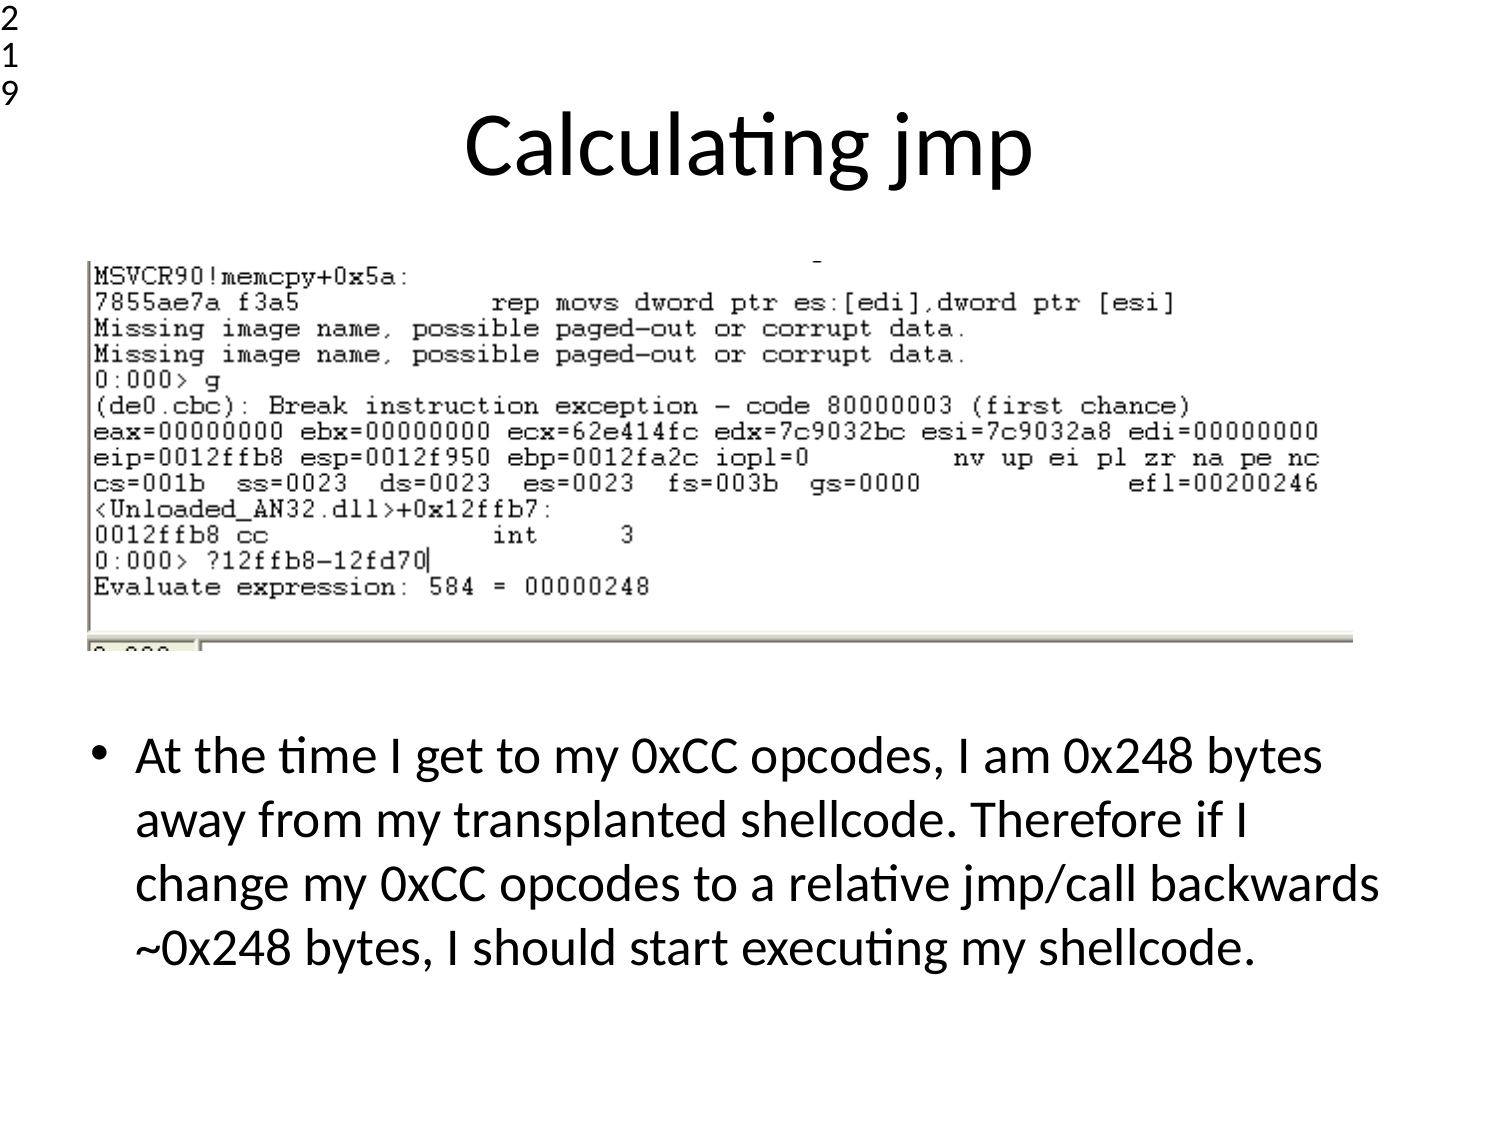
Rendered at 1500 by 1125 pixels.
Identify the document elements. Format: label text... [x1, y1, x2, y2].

title Calculating jmp [75, 45, 1425, 233]
picture [87, 261, 1353, 651]
list At the time I get to my 0xCC opcodes, I am 0x248 bytes away from my transplanted shellcode. Therefore if I change my 0xCC opcodes to a relative jmp/call backwards ~0x248 bytes, I should start executing my shellcode. [75, 712, 1425, 1005]
